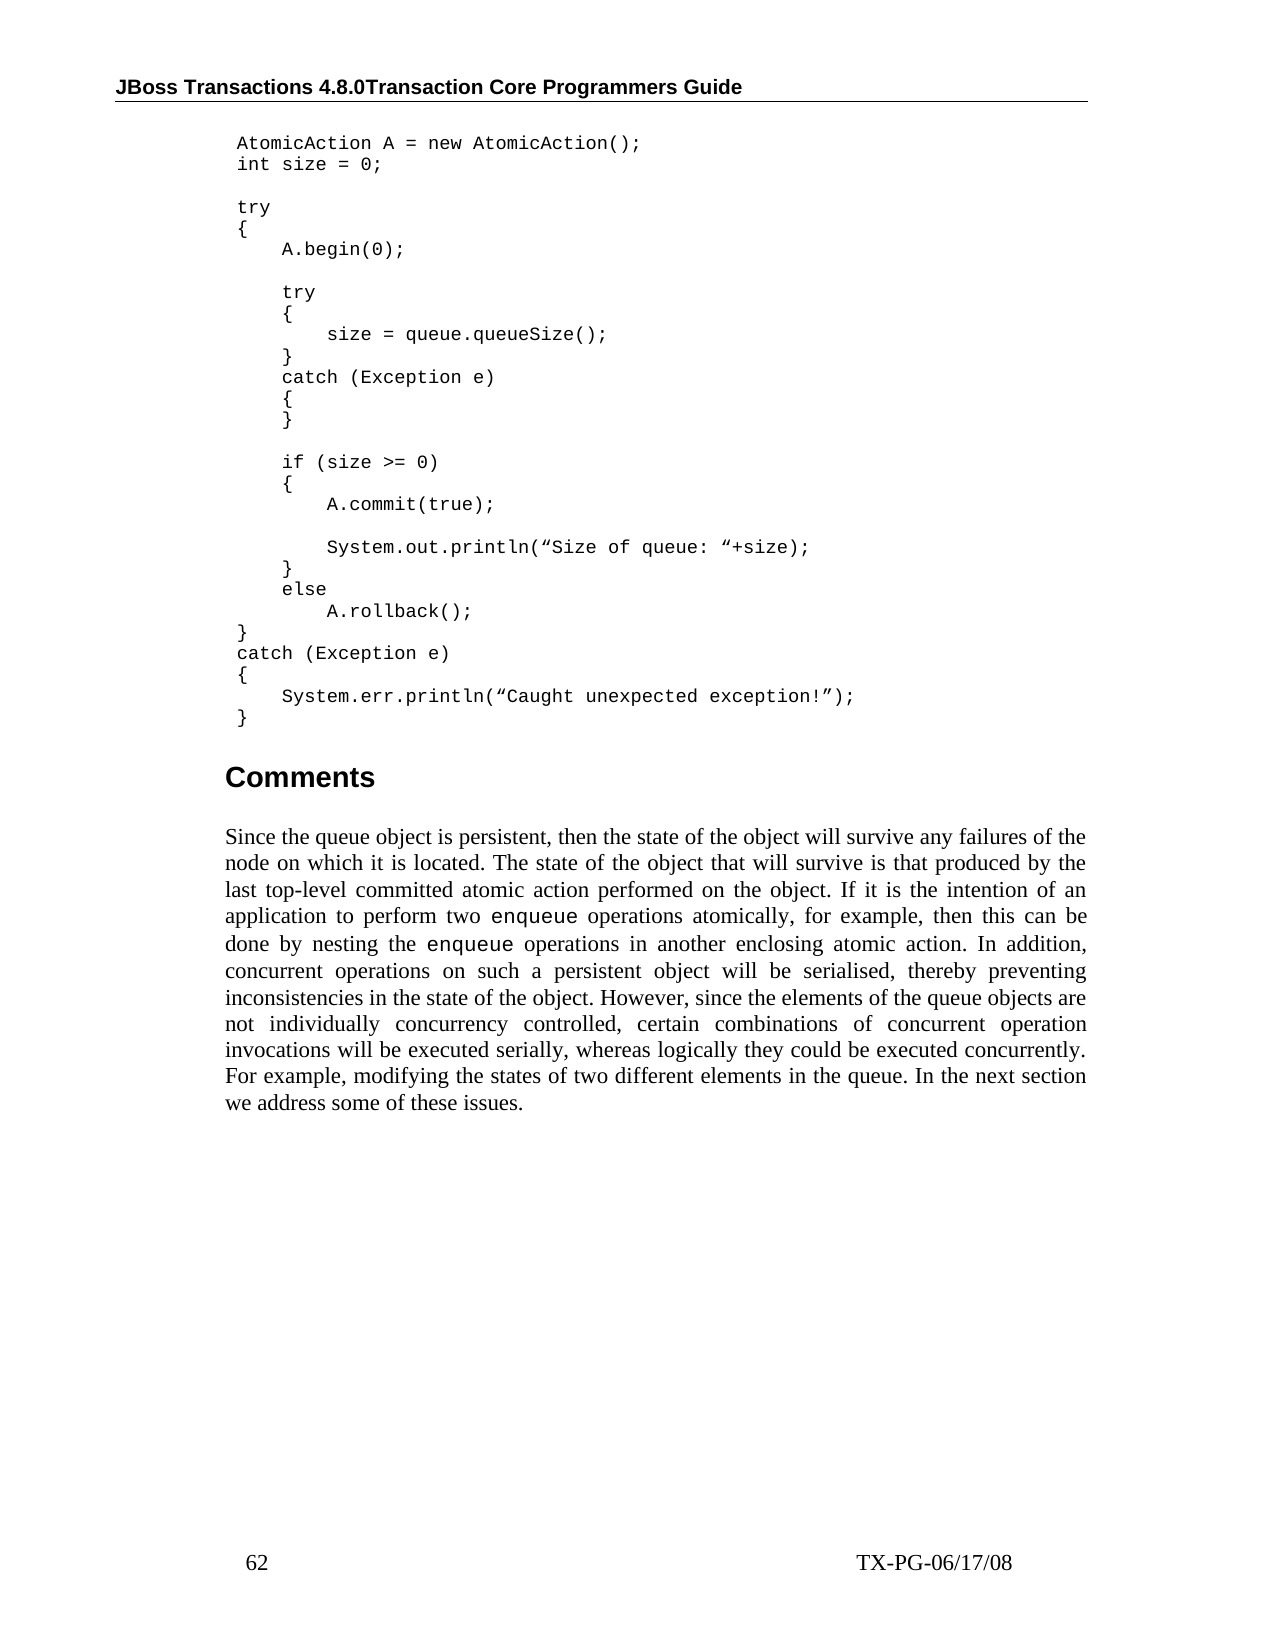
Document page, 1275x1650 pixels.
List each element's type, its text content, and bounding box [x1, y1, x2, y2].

subtitle Comments [225, 760, 1088, 794]
text Since the queue object is persistent, then the state of the object will survive any failures of the node on which it is located. The state of the object that will survive is that produced by the last top-level committed atomic action performed on the object. If it is the intention of an application to perform two enqueue operations atomically, for example, then this can be done by nesting the enqueue operations in another enclosing atomic action. In addition, concurrent operations on such a persistent object will be serialised, thereby preventing inconsistencies in the state of the object. However, since the elements of the queue objects are not individually concurrency controlled, certain combinations of concurrent operation invocations will be executed serially, whereas logically they could be executed concurrently. For example, modifying the states of two different elements in the queue. In the next section we address some of these issues. [225, 823, 1088, 1115]
text AtomicAction A = new AtomicAction(); int size = 0; try { A.begin(0); try { size = queue.queueSize(); } catch (Exception e) { } if (size >= 0) { A.commit(true); System.out.println(“Size of queue: “+size); } else A.rollback(); } catch (Exception e) { System.err.println(“Caught unexpected exception!”); } [237, 134, 1088, 729]
